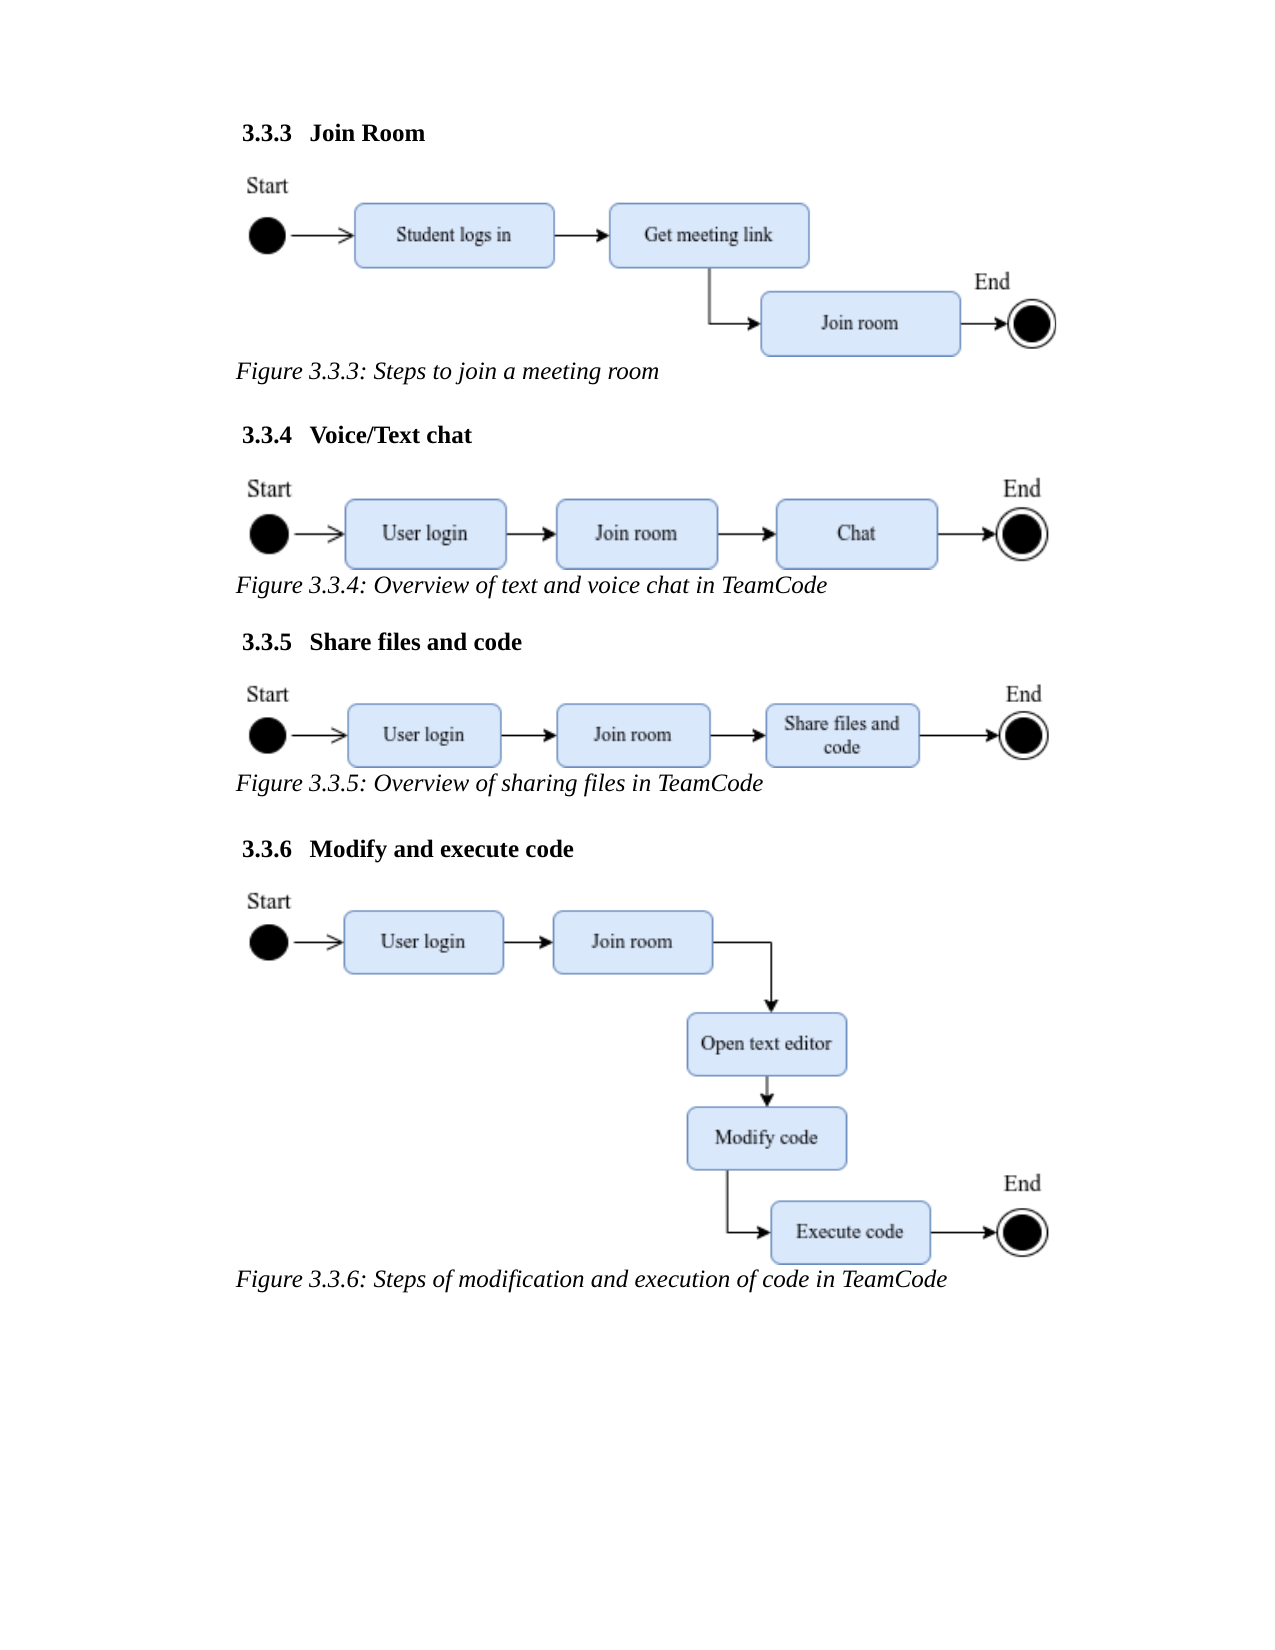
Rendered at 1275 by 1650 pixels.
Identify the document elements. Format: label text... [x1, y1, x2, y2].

text Figure 3.3.5: Overview of sharing files in TeamCode [236, 768, 1056, 797]
subtitle Voice/Text chat [236, 420, 1157, 449]
picture [235, 680, 1057, 768]
subtitle Join Room [236, 118, 1157, 147]
picture [235, 473, 1057, 570]
picture [235, 887, 1057, 1265]
text Figure 3.3.6: Steps of modification and execution of code in TeamCode [236, 1265, 1056, 1293]
picture [235, 171, 1057, 357]
text Figure 3.3.3: Steps to join a meeting room [236, 357, 1056, 385]
text Figure 3.3.4: Overview of text and voice chat in TeamCode [236, 570, 1056, 599]
subtitle Modify and execute code [236, 834, 1157, 863]
subtitle Share files and code [236, 627, 1157, 656]
